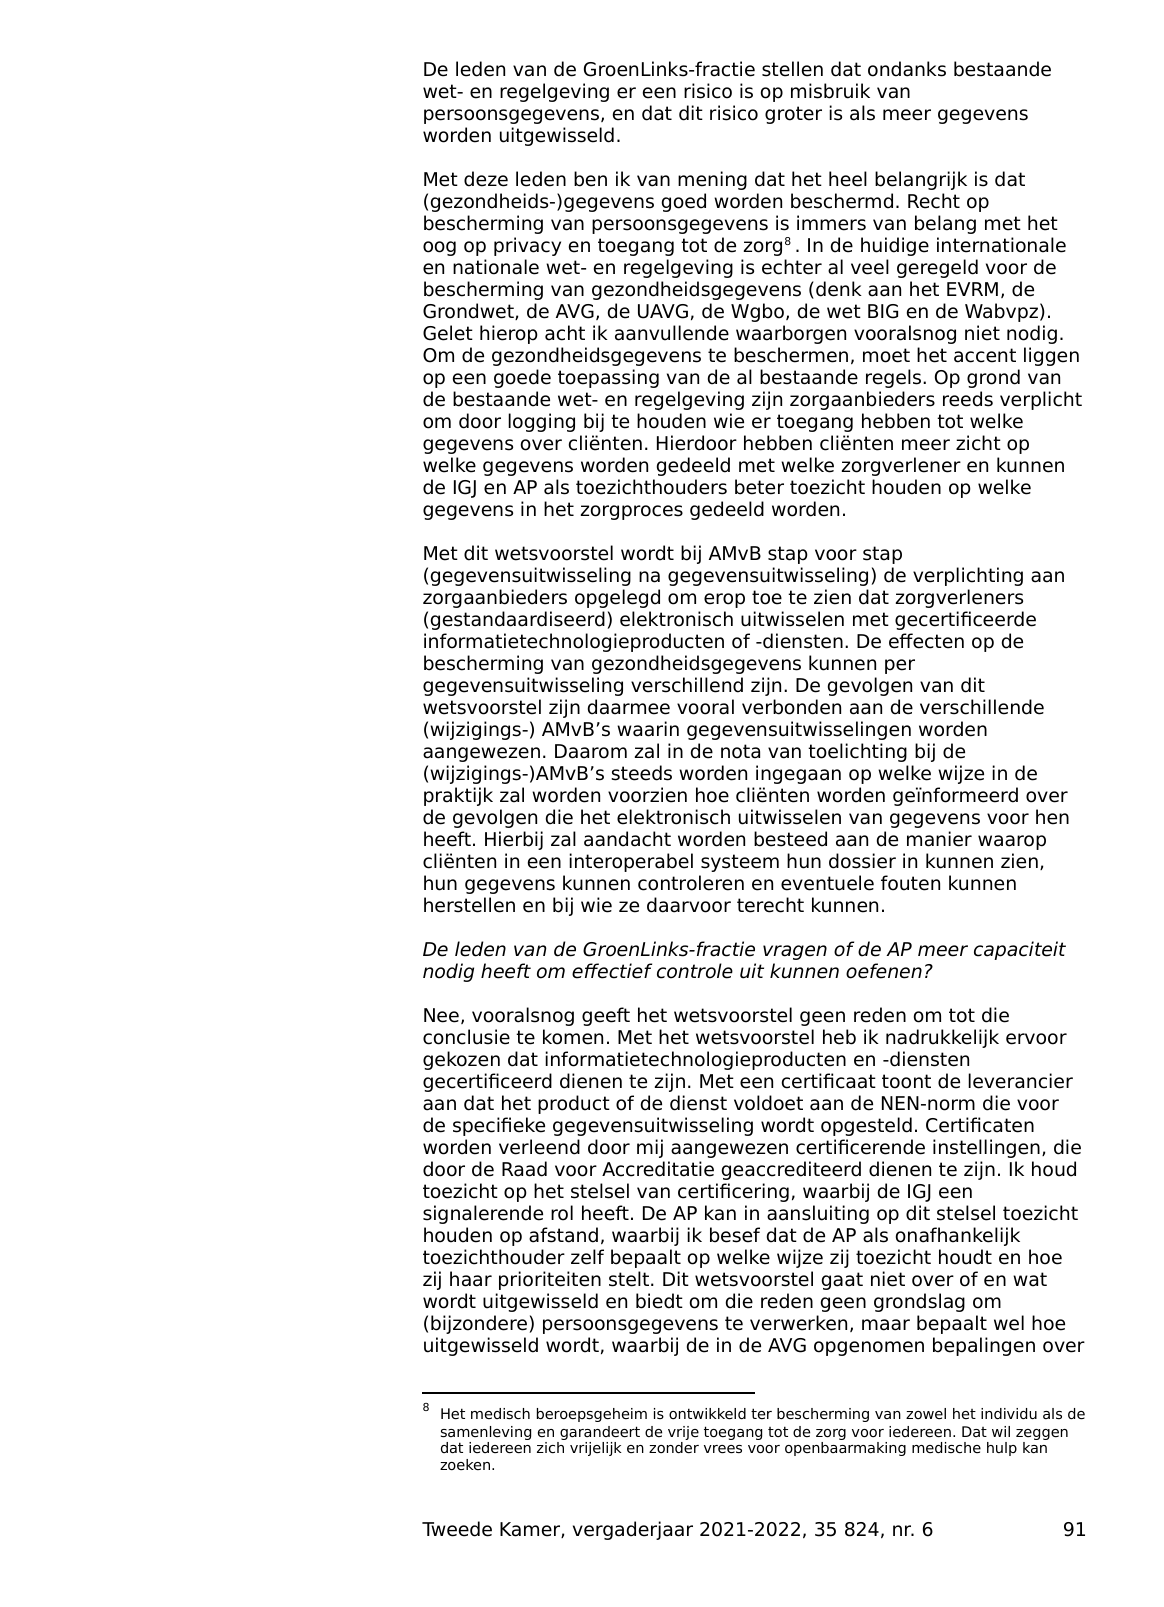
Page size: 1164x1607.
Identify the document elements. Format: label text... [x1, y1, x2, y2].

text Met deze leden ben ik van mening dat het heel belangrijk is dat (gezondheids-)gegevens goed worden beschermd. Recht op bescherming van persoonsgegevens is immers van belang met het oog op privacy en toegang tot de zorg. In de huidige internationale en nationale wet- en regelgeving is echter al veel geregeld voor de bescherming van gezondheidsgegevens (denk aan het EVRM, de Grondwet, de AVG, de UAVG, de Wgbo, de wet BIG en de Wabvpz). Gelet hierop acht ik aanvullende waarborgen vooralsnog niet nodig. Om de gezondheidsgegevens te beschermen, moet het accent liggen op een goede toepassing van de al bestaande regels. Op grond van de bestaande wet- en regelgeving zijn zorgaanbieders reeds verplicht om door logging bij te houden wie er toegang hebben tot welke gegevens over cliënten. Hierdoor hebben cliënten meer zicht op welke gegevens worden gedeeld met welke zorgverlener en kunnen de IGJ en AP als toezichthouders beter toezicht houden op welke gegevens in het zorgproces gedeeld worden. [422, 169, 1087, 521]
text Nee, vooralsnog geeft het wetsvoorstel geen reden om tot die conclusie te komen. Met het wetsvoorstel heb ik nadrukkelijk ervoor gekozen dat informatietechnologieproducten en -diensten gecertificeerd dienen te zijn. Met een certificaat toont de leverancier aan dat het product of de dienst voldoet aan de NEN-norm die voor de specifieke gegevensuitwisseling wordt opgesteld. Certificaten worden verleend door mij aangewezen certificerende instellingen, die door de Raad voor Accreditatie geaccrediteerd dienen te zijn. Ik houd toezicht op het stelsel van certificering, waarbij de IGJ een signalerende rol heeft. De AP kan in aansluiting op dit stelsel toezicht houden op afstand, waarbij ik besef dat de AP als onafhankelijk toezichthouder zelf bepaalt op welke wijze zij toezicht houdt en hoe zij haar prioriteiten stelt. Dit wetsvoorstel gaat niet over of en wat wordt uitgewisseld en biedt om die reden geen grondslag om (bijzondere) persoonsgegevens te verwerken, maar bepaalt wel hoe uitgewisseld wordt, waarbij de in de AVG opgenomen bepalingen over [422, 1005, 1087, 1357]
text De leden van de GroenLinks-fractie stellen dat ondanks bestaande wet- en regelgeving er een risico is op misbruik van persoonsgegevens, en dat dit risico groter is als meer gegevens worden uitgewisseld. [422, 59, 1087, 147]
text Het medisch beroepsgeheim is ontwikkeld ter bescherming van zowel het individu als de samenleving en garandeert de vrije toegang tot de zorg voor iedereen. Dat wil zeggen dat iedereen zich vrijelijk en zonder vrees voor openbaarmaking medische hulp kan zoeken. [422, 1402, 1087, 1474]
text Met dit wetsvoorstel wordt bij AMvB stap voor stap (gegevensuitwisseling na gegevensuitwisseling) de verplichting aan zorgaanbieders opgelegd om erop toe te zien dat zorgverleners (gestandaardiseerd) elektronisch uitwisselen met gecertificeerde informatietechnologieproducten of -diensten. De effecten op de bescherming van gezondheidsgegevens kunnen per gegevensuitwisseling verschillend zijn. De gevolgen van dit wetsvoorstel zijn daarmee vooral verbonden aan de verschillende (wijzigings-) AMvB’s waarin gegevensuitwisselingen worden aangewezen. Daarom zal in de nota van toelichting bij de (wijzigings-)AMvB’s steeds worden ingegaan op welke wijze in de praktijk zal worden voorzien hoe cliënten worden geïnformeerd over de gevolgen die het elektronisch uitwisselen van gegevens voor hen heeft. Hierbij zal aandacht worden besteed aan de manier waarop cliënten in een interoperabel systeem hun dossier in kunnen zien, hun gegevens kunnen controleren en eventuele fouten kunnen herstellen en bij wie ze daarvoor terecht kunnen. [422, 543, 1087, 917]
text De leden van de GroenLinks-fractie vragen of de AP meer capaciteit nodig heeft om effectief controle uit kunnen oefenen? [422, 939, 1087, 983]
